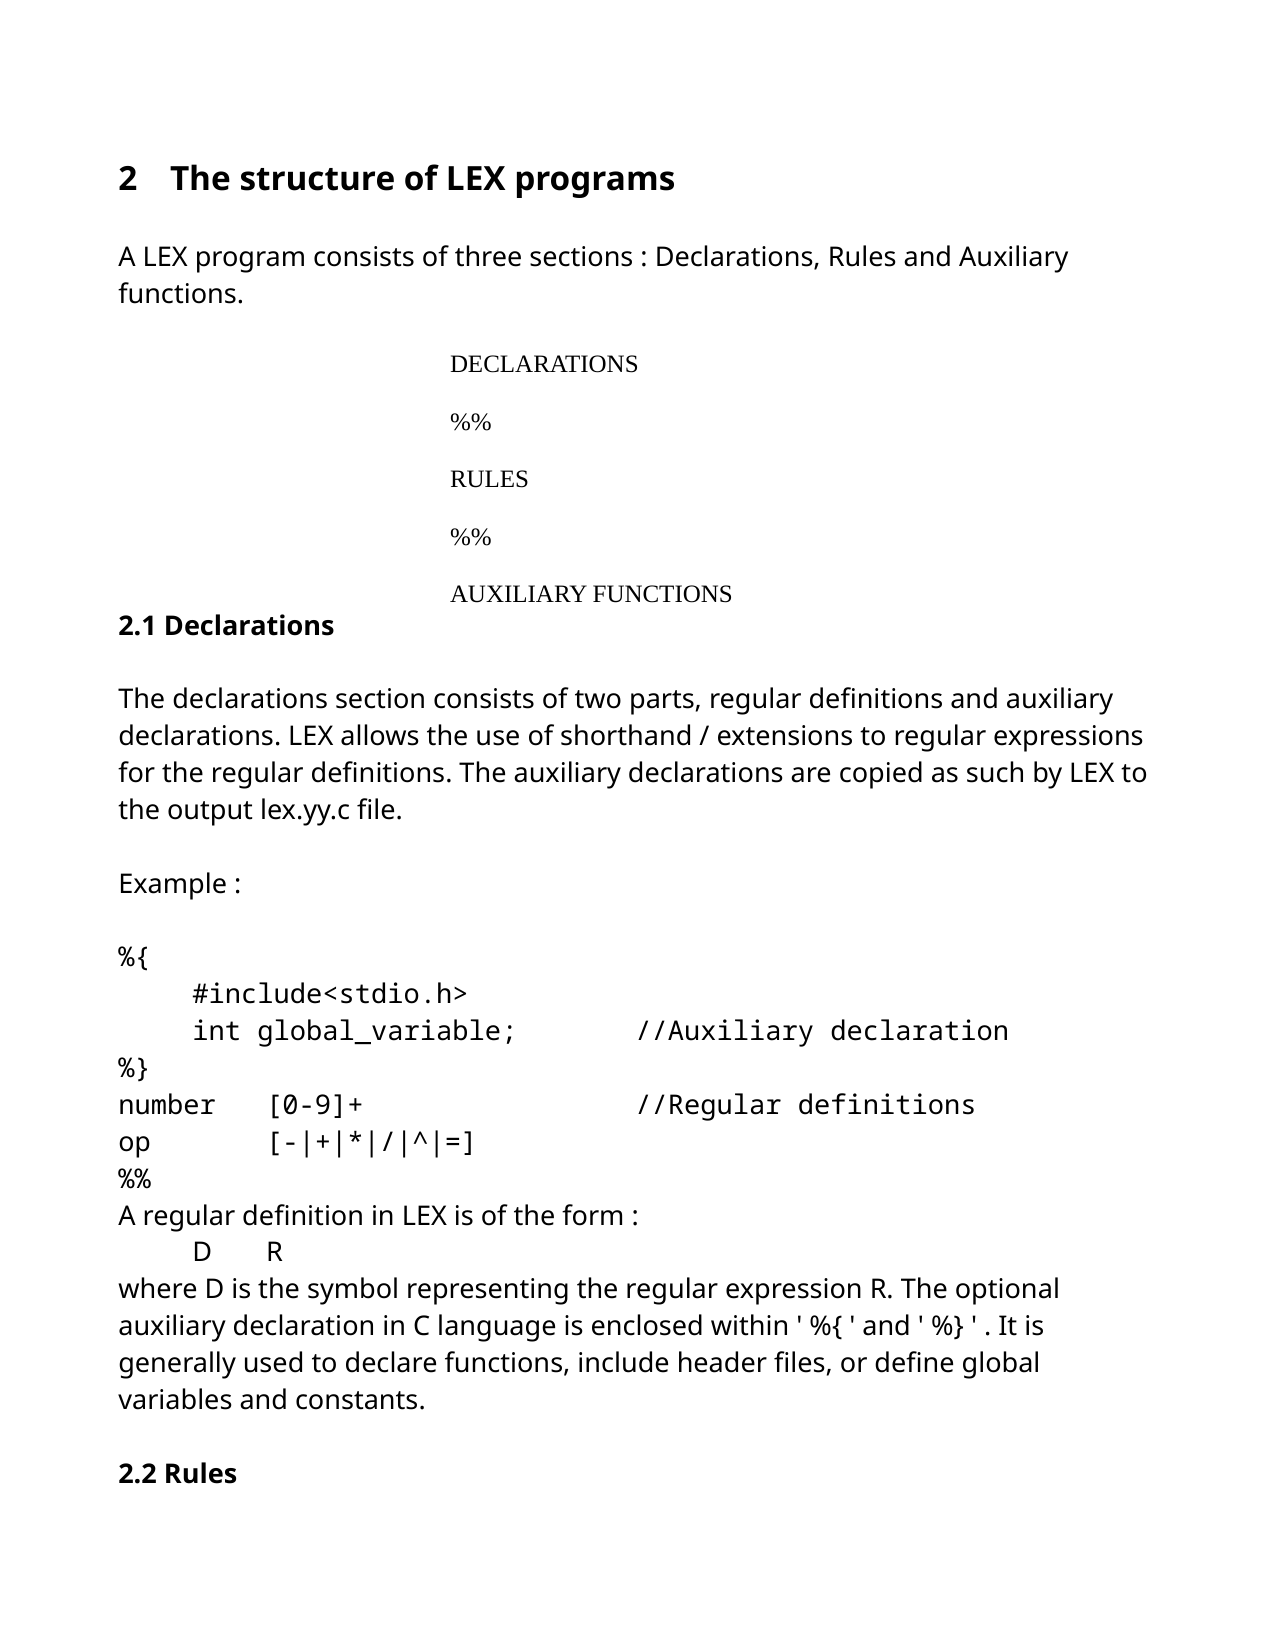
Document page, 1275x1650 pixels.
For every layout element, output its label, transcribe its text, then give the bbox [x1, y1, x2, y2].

text %} [118, 1048, 1157, 1085]
text op [-|+|*|/|^|=] [118, 1122, 1157, 1159]
text The declarations section consists of two parts, regular definitions and auxiliary declarations. LEX allows the use of shorthand / extensions to regular expressions for the regular definitions. The auxiliary declarations are copied as such by LEX to the output lex.yy.c file. [118, 680, 1157, 827]
text A regular definition in LEX is of the form : [118, 1196, 1157, 1233]
text int global_variable; //Auxiliary declaration [118, 1012, 1157, 1048]
text %{ [118, 938, 1157, 975]
text D R [118, 1233, 1157, 1270]
text 2.2 Rules [118, 1454, 1157, 1491]
text %% [118, 1159, 1157, 1196]
text A LEX program consists of three sections : Declarations, Rules and Auxiliary functions. [118, 237, 1157, 311]
text 2 The structure of LEX programs [118, 155, 1157, 200]
text #include<stdio.h> [118, 975, 1157, 1012]
text where D is the symbol representing the regular expression R. The optional auxiliary declaration in C language is enclosed within ' %{ ' and ' %} ' . It is generally used to declare functions, include header files, or define global variables and constants. [118, 1270, 1157, 1417]
text number [0-9]+ //Regular definitions [118, 1085, 1157, 1122]
text 2.1 Declarations [118, 606, 1157, 643]
text Example : [118, 864, 1157, 901]
